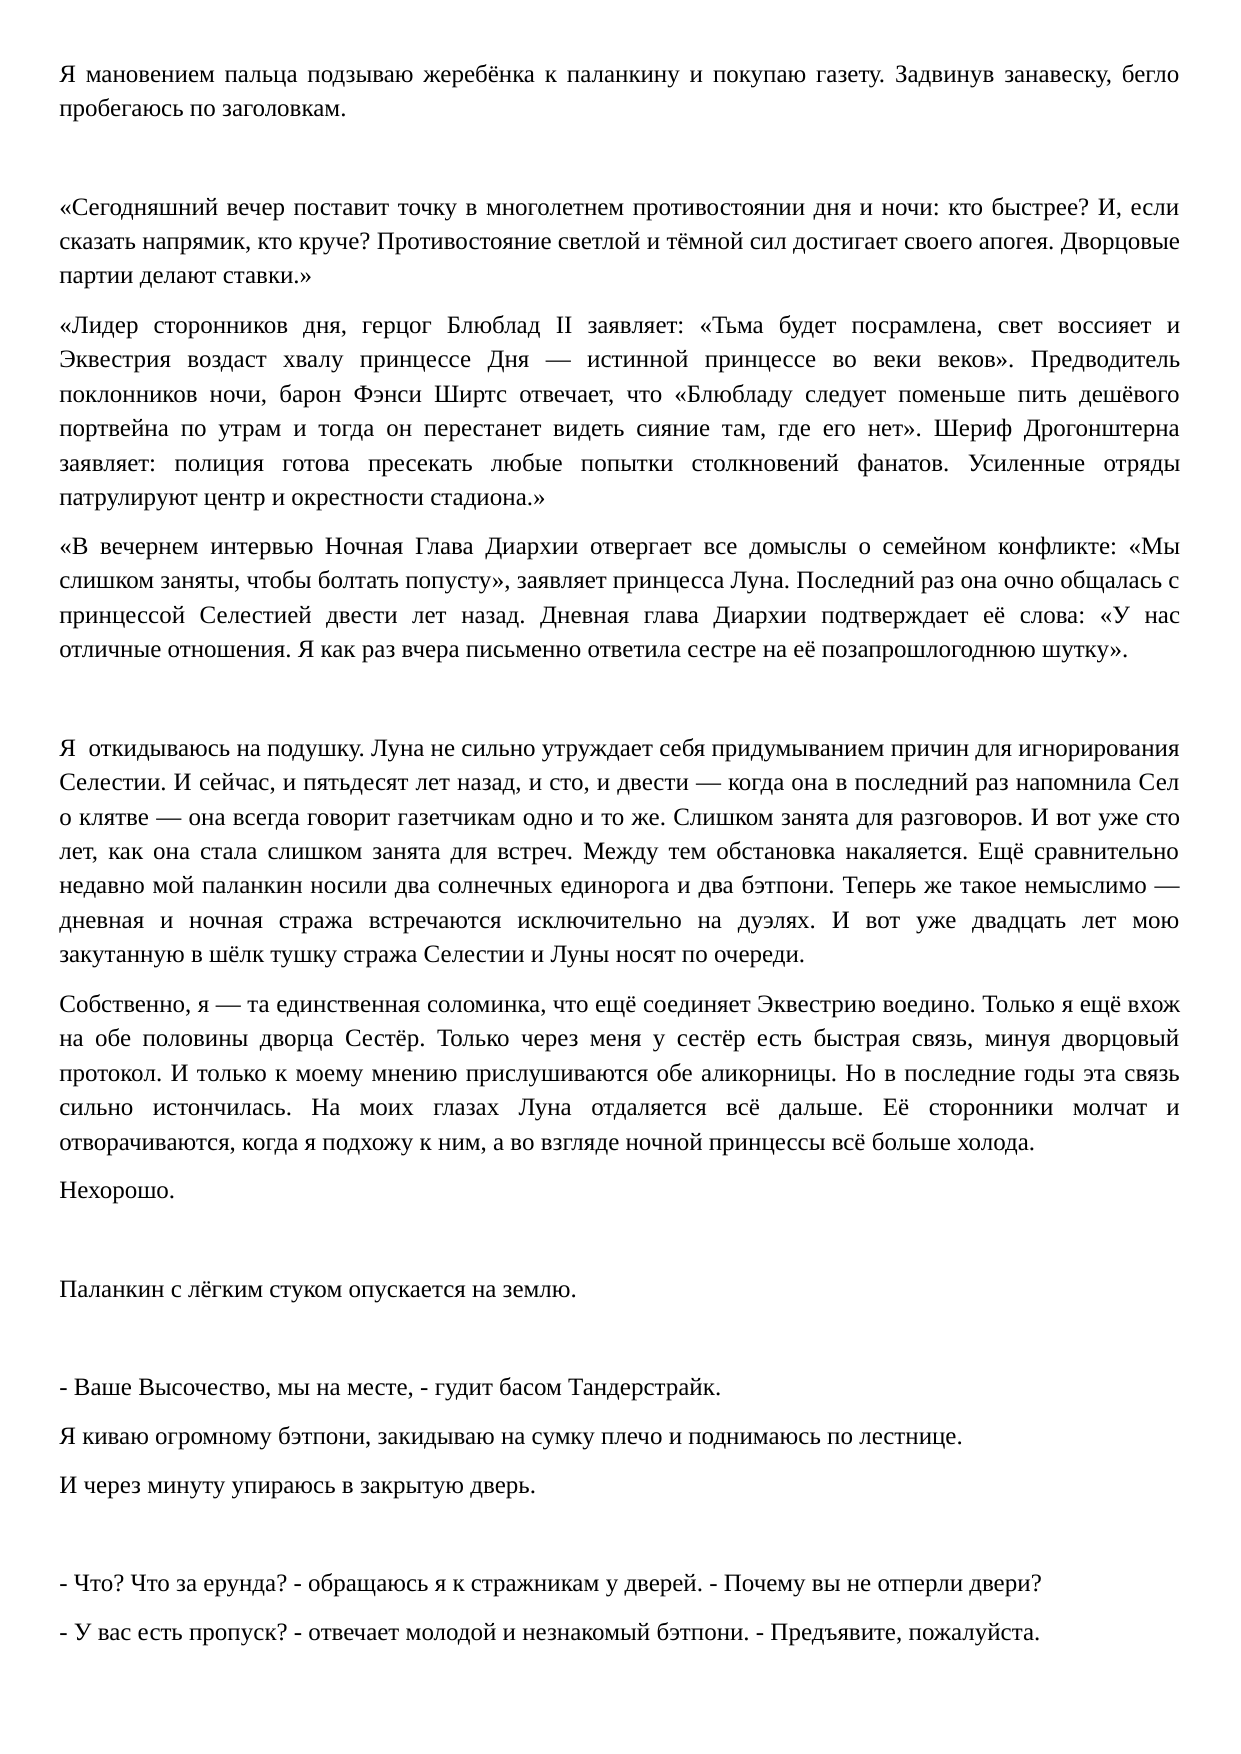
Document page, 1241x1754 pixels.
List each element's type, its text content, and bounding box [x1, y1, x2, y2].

text Я откидываюсь на подушку. Луна не сильно утруждает себя придумыванием причин для игнорирования Селестии. И сейчас, и пятьдесят лет назад, и сто, и двести — когда она в последний раз напомнила Сел о клятве — она всегда говорит газетчикам одно и то же. Слишком занята для разговоров. И вот уже сто лет, как она стала слишком занята для встреч. Между тем обстановка накаляется. Ещё сравнительно недавно мой паланкин носили два солнечных единорога и два бэтпони. Теперь же такое немыслимо — дневная и ночная стража встречаются исключительно на дуэлях. И вот уже двадцать лет мою закутанную в шёлк тушку стража Селестии и Луны носят по очереди. [59, 733, 1181, 968]
text Я мановением пальца подзываю жеребёнка к паланкину и покупаю газету. Задвинув занавеску, бегло пробегаюсь по заголовкам. [59, 59, 1181, 122]
text «Сегодняшний вечер поставит точку в многолетнем противостоянии дня и ночи: кто быстрее? И, если сказать напрямик, кто круче? Противостояние светлой и тёмной сил достигает своего апогея. Дворцовые партии делают ставки.» [59, 192, 1181, 289]
text «В вечернем интервью Ночная Глава Диархии отвергает все домыслы о семейном конфликте: «Мы слишком заняты, чтобы болтать попусту», заявляет принцесса Луна. Последний раз она очно общалась с принцессой Селестией двести лет назад. Дневная глава Диархии подтверждает её слова: «У нас отличные отношения. Я как раз вчера письменно ответила сестре на её позапрошлогоднюю шутку». [59, 531, 1181, 663]
text И через минуту упираюсь в закрытую дверь. [59, 1470, 1181, 1499]
text - Ваше Высочество, мы на месте, - гудит басом Тандерстрайк. [59, 1372, 1181, 1401]
text «Лидер сторонников дня, герцог Блюблад II заявляет: «Тьма будет посрамлена, свет воссияет и Эквестрия воздаст хвалу принцессе Дня — истинной принцессе во веки веков». Предводитель поклонников ночи, барон Фэнси Ширтс отвечает, что «Блюбладу следует поменьше пить дешёвого портвейна по утрам и тогда он перестанет видеть сияние там, где его нет». Шериф Дрогонштерна заявляет: полиция готова пресекать любые попытки столкновений фанатов. Усиленные отряды патрулируют центр и окрестности стадиона.» [59, 310, 1181, 511]
text - У вас есть пропуск? - отвечает молодой и незнакомый бэтпони. - Предъявите, пожалуйста. [59, 1617, 1181, 1646]
text Паланкин с лёгким стуком опускается на землю. [59, 1274, 1181, 1302]
text Я киваю огромному бэтпони, закидываю на сумку плечо и поднимаюсь по лестнице. [59, 1421, 1181, 1450]
text Нехорошо. [59, 1176, 1181, 1204]
text Собственно, я — та единственная соломинка, что ещё соединяет Эквестрию воедино. Только я ещё вхож на обе половины дворца Сестёр. Только через меня у сестёр есть быстрая связь, минуя дворцовый протокол. И только к моему мнению прислушиваются обе аликорницы. Но в последние годы эта связь сильно истончилась. На моих глазах Луна отдаляется всё дальше. Её сторонники молчат и отворачиваются, когда я подхожу к ним, а во взгляде ночной принцессы всё больше холода. [59, 989, 1181, 1155]
text - Что? Что за ерунда? - обращаюсь я к стражникам у дверей. - Почему вы не отперли двери? [59, 1568, 1181, 1597]
